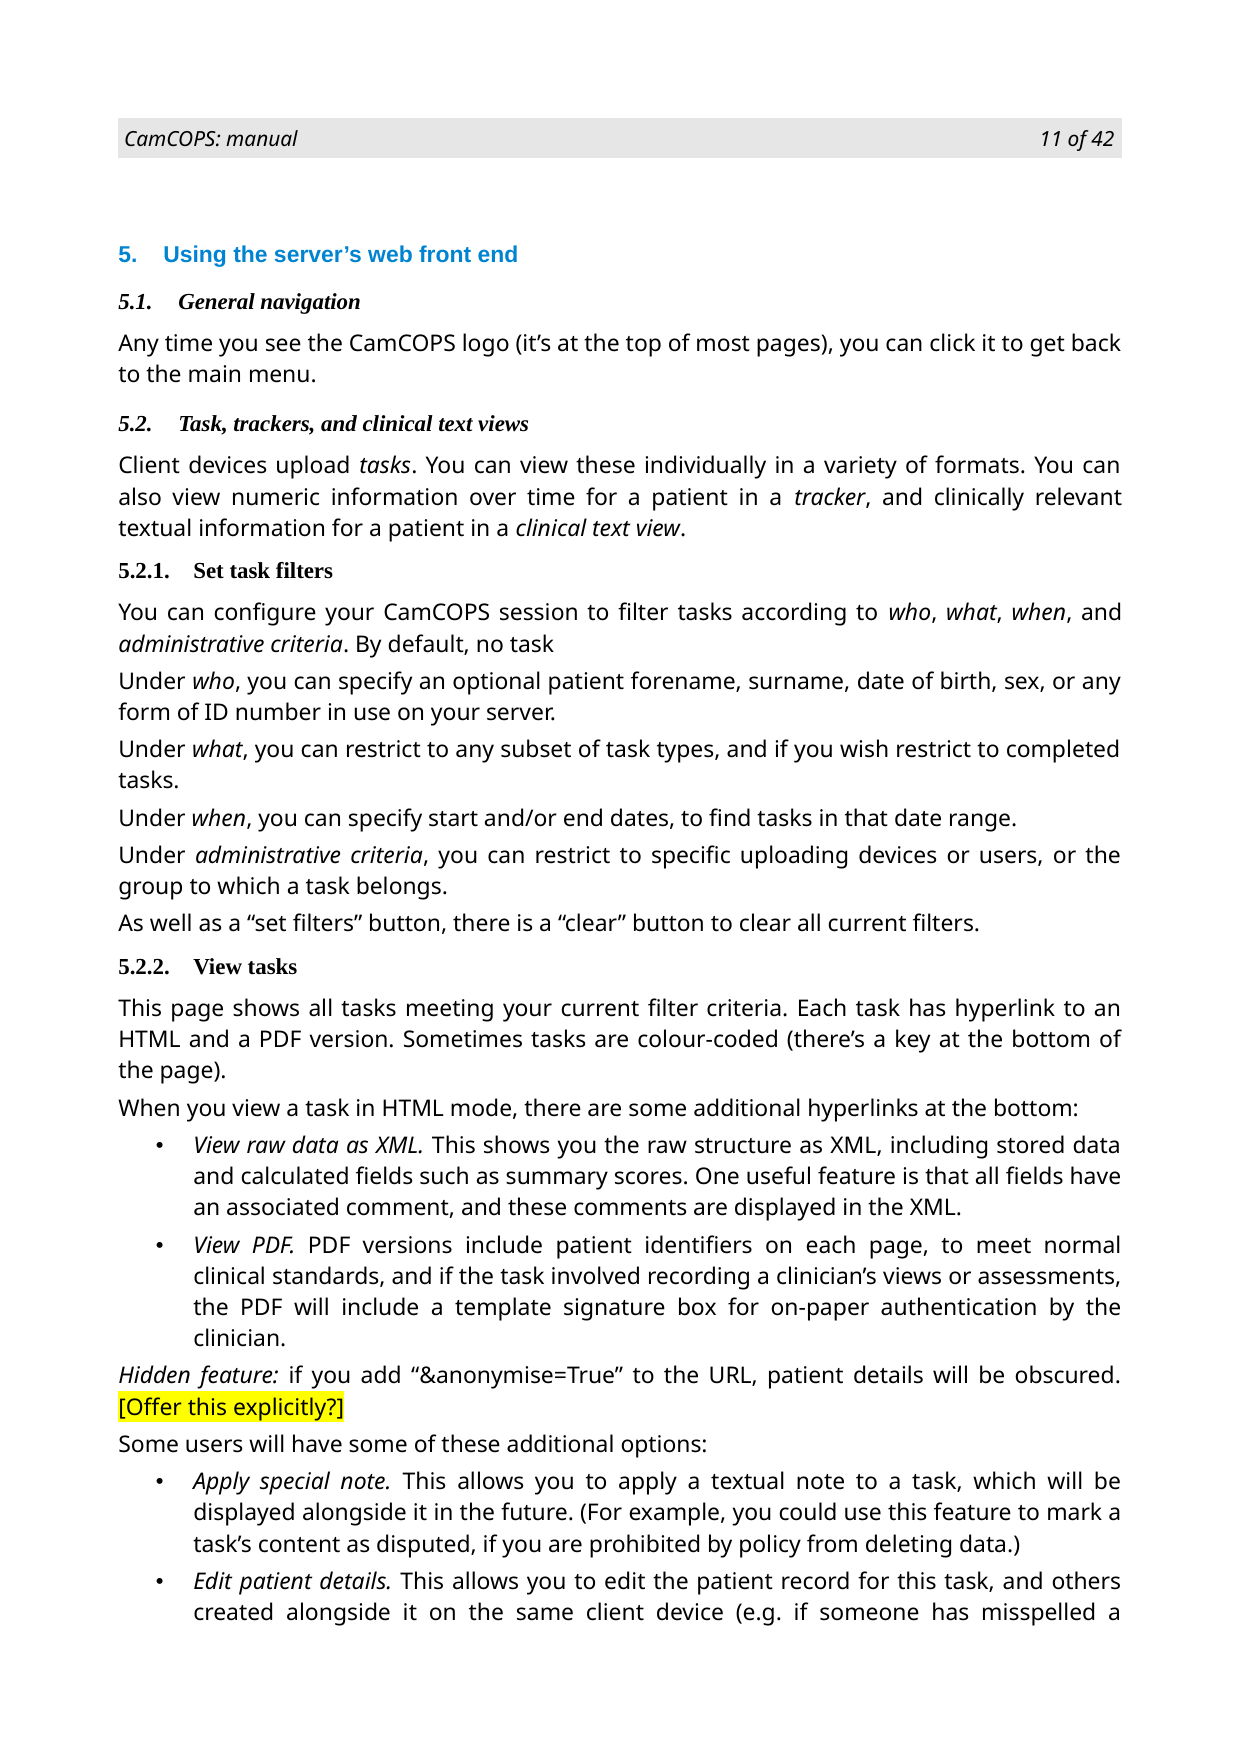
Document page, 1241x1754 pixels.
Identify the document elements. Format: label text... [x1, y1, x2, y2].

text You can configure your CamCOPS session to filter tasks according to who, what, when, and administrative criteria. By default, no task [118, 596, 1122, 659]
text Client devices upload tasks. You can view these individually in a variety of formats. You can also view numeric information over time for a patient in a tracker, and clinically relevant textual information for a patient in a clinical text view. [118, 449, 1122, 543]
subtitle Using the server’s web front end [118, 241, 1122, 267]
list View raw data as XML. This shows you the raw structure as XML, including stored data and calculated fields such as summary scores. One useful feature is that all fields have an associated comment, and these comments are displayed in the XML. [156, 1129, 1122, 1223]
list View PDF. PDF versions include patient identifiers on each page, to meet normal clinical standards, and if the task involved recording a clinician’s views or assessments, the PDF will include a template signature box for on-paper authentication by the clinician. [156, 1228, 1122, 1353]
text Hidden feature: if you add “&anonymise=True” to the URL, patient details will be obscured. [Offer this explicitly?] [118, 1359, 1122, 1422]
subtitle General navigation [118, 288, 1122, 314]
text Under what, you can restrict to any subset of task types, and if you wish restrict to completed tasks. [118, 733, 1122, 796]
text As well as a “set filters” button, there is a “clear” button to clear all current filters. [118, 907, 1122, 938]
list Apply special note. This allows you to apply a textual note to a task, which will be displayed alongside it in the future. (For example, you could use this feature to mark a task’s content as disputed, if you are prohibited by policy from deleting data.) [156, 1465, 1122, 1559]
text Under when, you can specify start and/or end dates, to find tasks in that date range. [118, 802, 1122, 833]
text When you view a task in HTML mode, there are some additional hyperlinks at the bottom: [118, 1092, 1122, 1123]
subtitle Set task filters [118, 557, 1122, 584]
text Some users will have some of these additional options: [118, 1428, 1122, 1459]
text This page shows all tasks meeting your current filter criteria. Each task has hyperlink to an HTML and a PDF version. Sometimes tasks are colour-coded (there’s a key at the bottom of the page). [118, 992, 1122, 1086]
text Under who, you can specify an optional patient forename, surname, date of birth, sex, or any form of ID number in use on your server. [118, 665, 1122, 727]
text Under administrative criteria, you can restrict to specific uploading devices or users, or the group to which a task belongs. [118, 839, 1122, 901]
list Edit patient details. This allows you to edit the patient record for this task, and others created alongside it on the same client device (e.g. if someone has misspelled a [156, 1565, 1122, 1627]
subtitle Task, trackers, and clinical text views [118, 410, 1122, 437]
text Any time you see the CamCOPS logo (it’s at the top of most pages), you can click it to get back to the main menu. [118, 327, 1122, 389]
subtitle View tasks [118, 953, 1122, 979]
